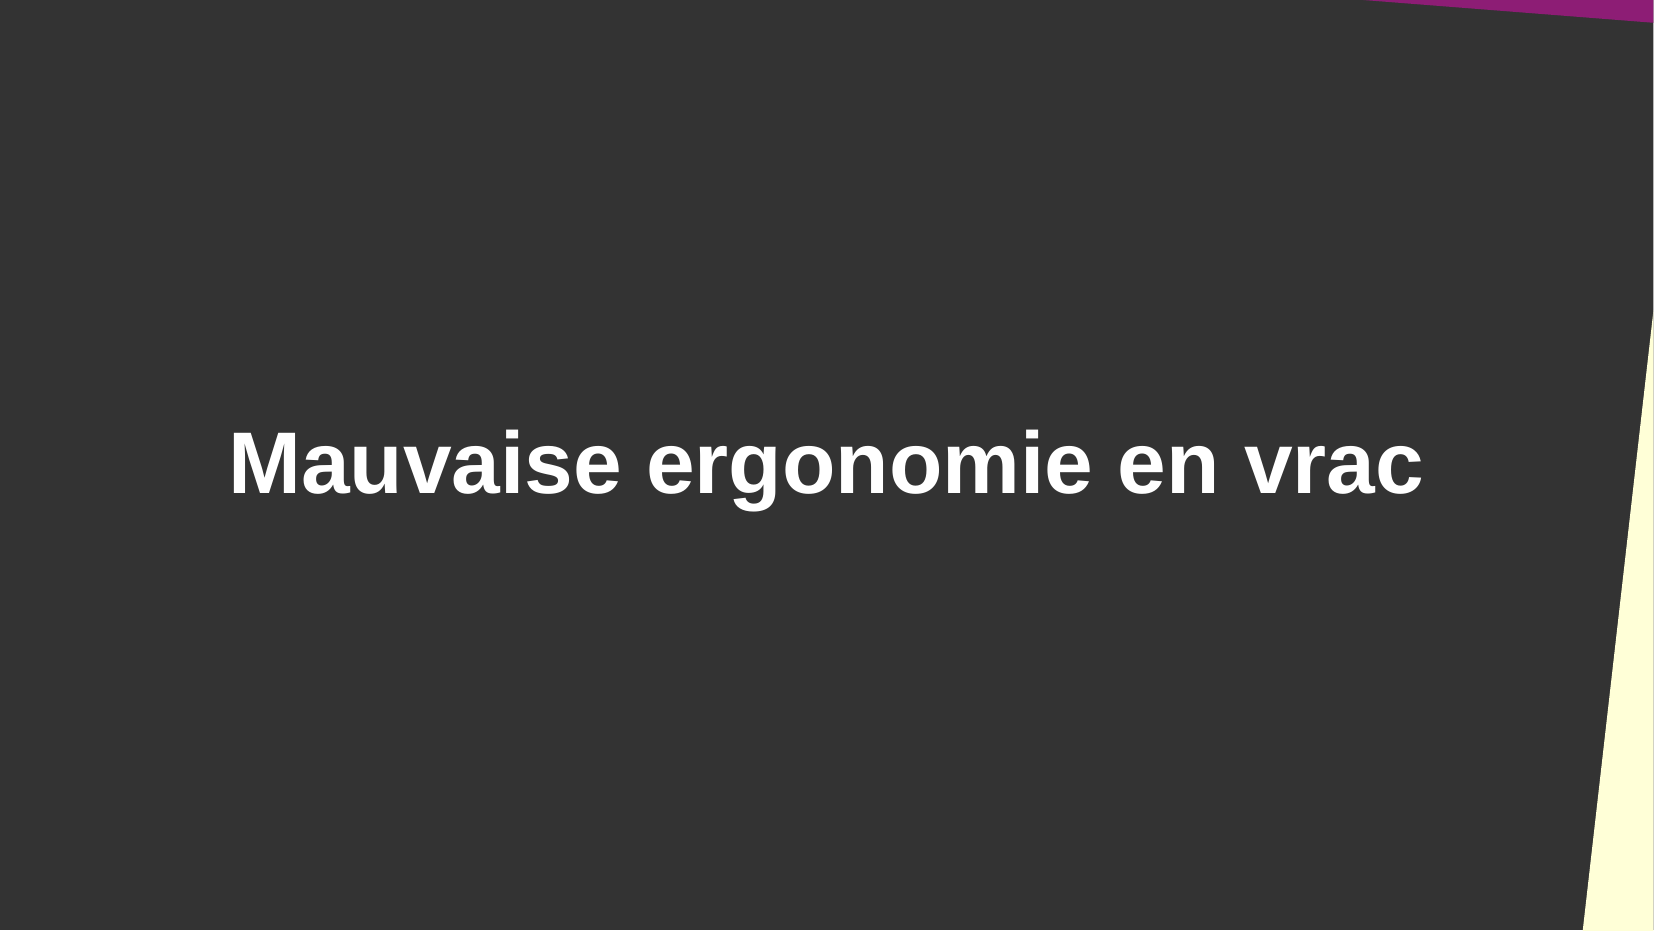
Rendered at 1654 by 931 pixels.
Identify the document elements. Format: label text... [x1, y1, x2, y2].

title Mauvaise ergonomie en vrac [31, 413, 1622, 517]
text_box [1582, 305, 1654, 931]
text_box [1363, 0, 1654, 23]
